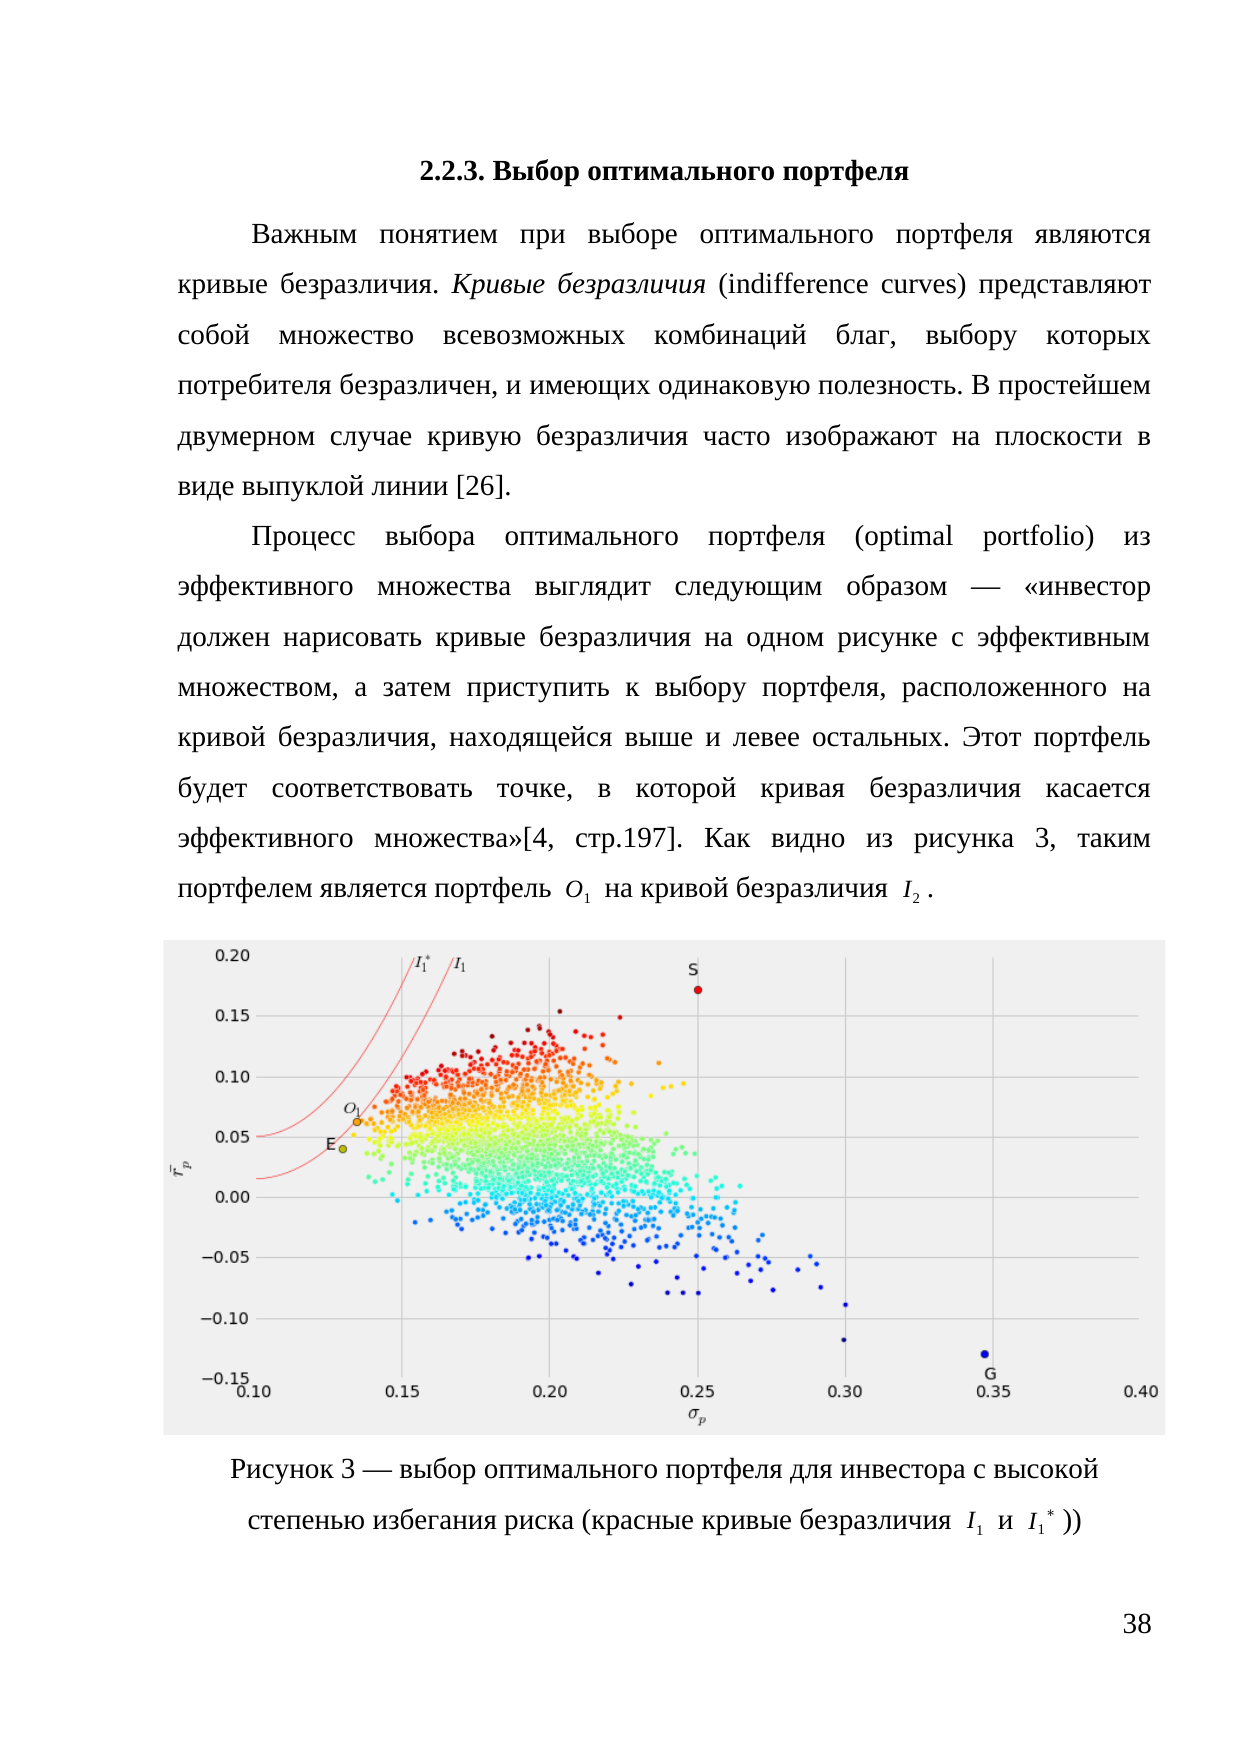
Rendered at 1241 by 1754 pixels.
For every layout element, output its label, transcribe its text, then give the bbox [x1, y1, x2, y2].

text [177, 936, 1152, 940]
subtitle 2.2.3. Выбор оптимального портфеля [177, 153, 1152, 187]
text Рисунок 3 — выбор оптимального портфеля для инвестора с высокой степенью избегания риска (красные кривые безразличия и )) [177, 1435, 1152, 1538]
picture [163, 940, 1166, 1435]
text Важным понятием при выборе оптимального портфеля являются кривые безразличия. Кривые безразличия (indifference curves) представляют собой множество всевозможных комбинаций благ, выбору которых потребителя безразличен, и имеющих одинаковую полезность. В простейшем двумерном случае кривую безразличия часто изображают на плоскости в виде выпуклой линии [26]. [177, 216, 1152, 501]
text Процесс выбора оптимального портфеля (optimal portfolio) из эффективного множества выглядит следующим образом — «инвестор должен нарисовать кривые безразличия на одном рисунке с эффективным множеством, а затем приступить к выбору портфеля, расположенного на кривой безразличия, находящейся выше и левее остальных. Этот портфель будет соответствовать точке, в которой кривая безразличия касается эффективного множества»[4, стр.197]. Как видно из рисунка 3, таким портфелем является портфель на кривой безразличия . [177, 518, 1152, 907]
